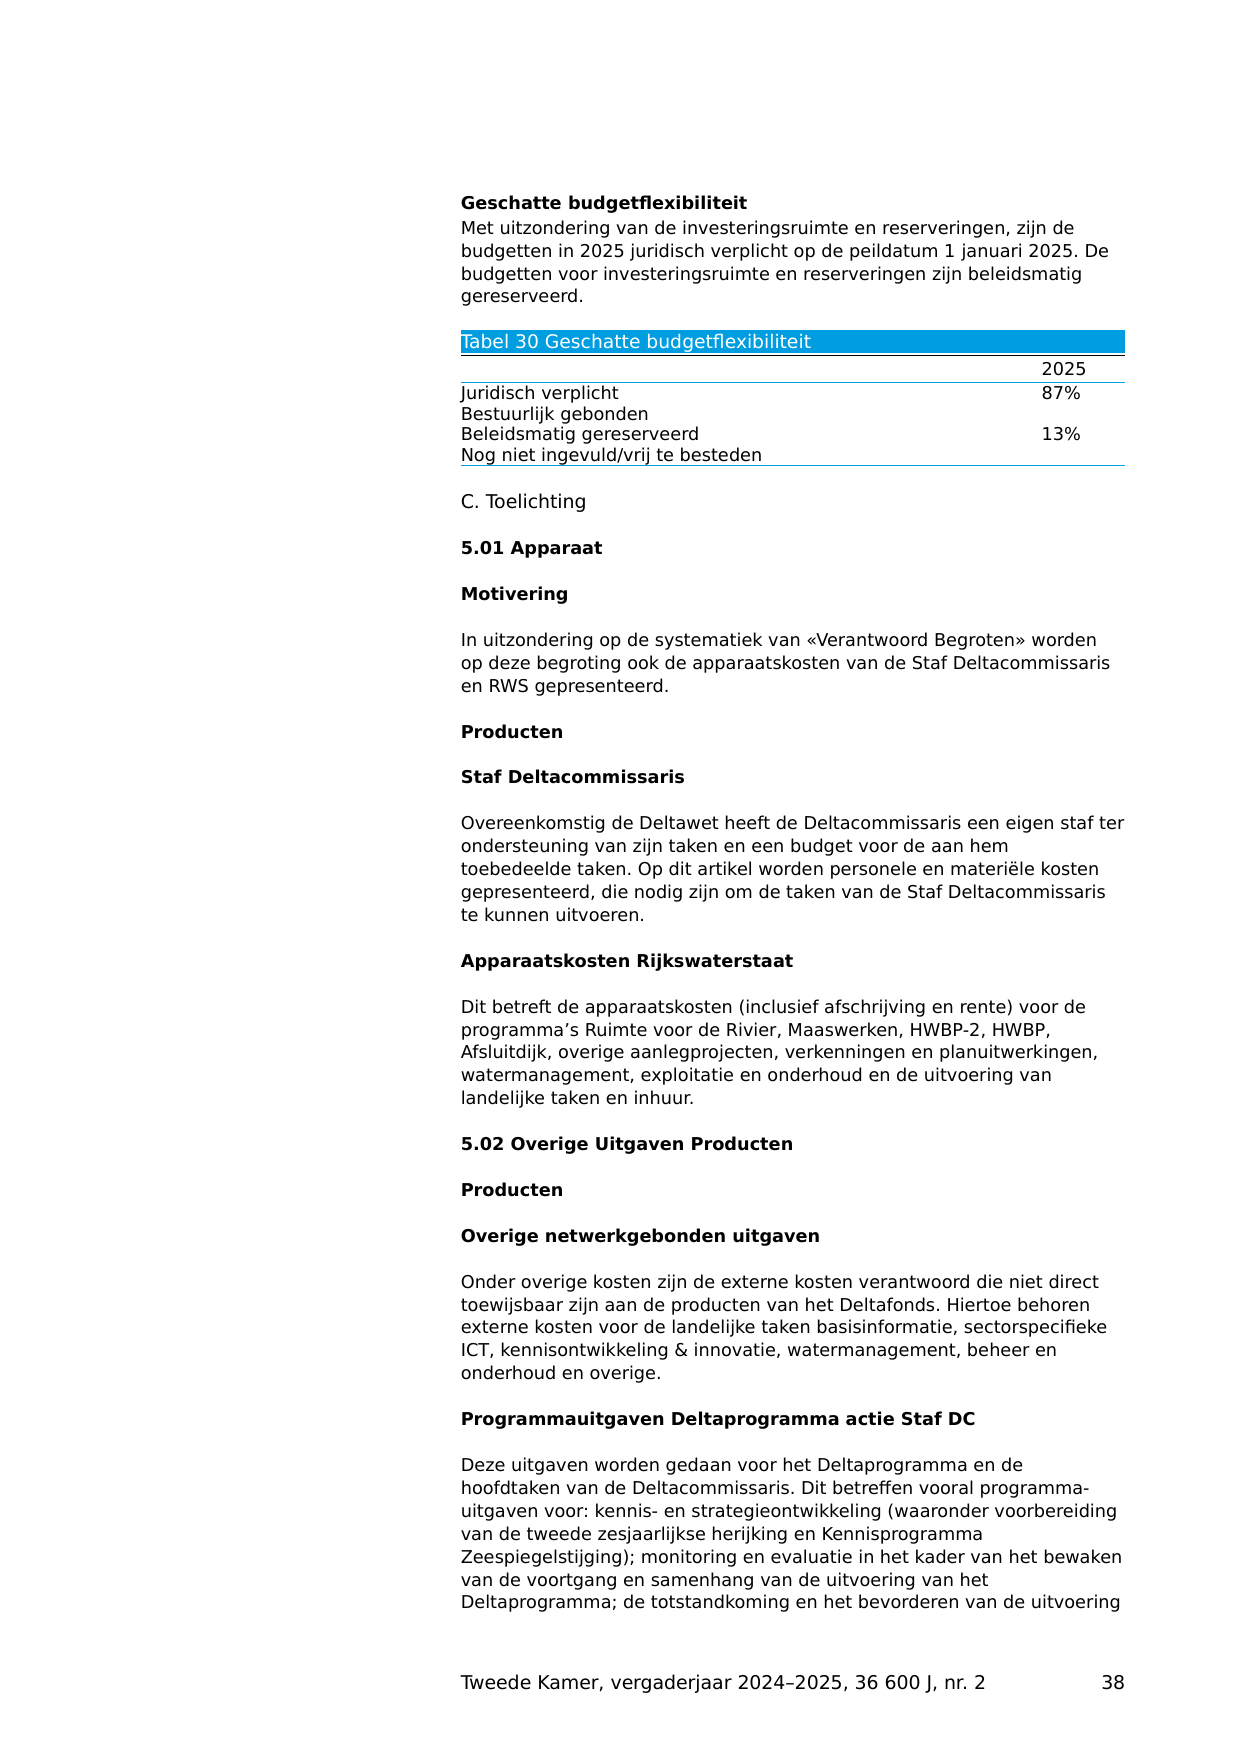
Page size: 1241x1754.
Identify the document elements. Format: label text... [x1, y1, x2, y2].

text In uitzondering op de systematiek van «Verantwoord Begroten» worden op deze begroting ook de apparaatskosten van de Staf Deltacommissaris en RWS gepresenteerd. [461, 628, 1125, 697]
table_cell [1039, 445, 1125, 465]
table_cell 13% [1039, 424, 1125, 445]
text Producten [461, 720, 1125, 743]
table_cell Beleidsmatig gereserveerd [461, 424, 1038, 445]
text Staf Deltacommissaris [461, 766, 1125, 788]
text Overige netwerkgebonden uitgaven [461, 1224, 1125, 1247]
text Deze uitgaven worden gedaan voor het Deltaprogramma en de hoofdtaken van de Deltacommissaris. Dit betreffen vooral programma-uitgaven voor: kennis- en strategieontwikkeling (waaronder voorbereiding van de tweede zesjaarlijkse herijking en Kennisprogramma Zeespiegelstijging); monitoring en evaluatie in het kader van het bewaken van de voortgang en samenhang van de uitvoering van het Deltaprogramma; de totstandkoming en het bevorderen van de uitvoering [461, 1453, 1125, 1613]
text 5.01 Apparaat [461, 536, 1125, 559]
table_cell [1039, 404, 1125, 424]
table_cell [461, 356, 1038, 382]
text Overeenkomstig de Deltawet heeft de Deltacommissaris een eigen staf ter ondersteuning van zijn taken en een budget voor de aan hem toebedeelde taken. Op dit artikel worden personele en materiële kosten gepresenteerd, die nodig zijn om de taken van de Staf Deltacommissaris te kunnen uitvoeren. [461, 811, 1125, 926]
text Producten [461, 1178, 1125, 1201]
text Met uitzondering van de investeringsruimte en reserveringen, zijn de budgetten in 2025 juridisch verplicht op de peildatum 1 januari 2025. De budgetten voor investeringsruimte en reserveringen zijn beleidsmatig gereserveerd. [461, 216, 1125, 307]
table_cell Bestuurlijk gebonden [461, 404, 1038, 424]
text Apparaatskosten Rijkswaterstaat [461, 949, 1125, 972]
text Geschatte budgetflexibiliteit [461, 191, 1125, 214]
table_cell Juridisch verplicht [461, 383, 1038, 403]
text Onder overige kosten zijn de externe kosten verantwoord die niet direct toewijsbaar zijn aan de producten van het Deltafonds. Hiertoe behoren externe kosten voor de landelijke taken basisinformatie, sectorspecifieke ICT, kennisontwikkeling & innovatie, watermanagement, beheer en onderhoud en overige. [461, 1270, 1125, 1384]
table_cell 87% [1039, 383, 1125, 403]
text Motivering [461, 582, 1125, 605]
text Programmauitgaven Deltaprogramma actie Staf DC [461, 1407, 1125, 1430]
table_cell Nog niet ingevuld/vrij te besteden [461, 445, 1038, 465]
title C. Toelichting [461, 491, 1125, 513]
text 5.02 Overige Uitgaven Producten [461, 1132, 1125, 1155]
table_cell 2025 [1039, 356, 1125, 382]
text Dit betreft de apparaatskosten (inclusief afschrijving en rente) voor de programma’s Ruimte voor de Rivier, Maaswerken, HWBP-2, HWBP, Afsluitdijk, overige aanlegprojecten, verkenningen en planuitwerkingen, watermanagement, exploitatie en onderhoud en de uitvoering van landelijke taken en inhuur. [461, 995, 1125, 1109]
